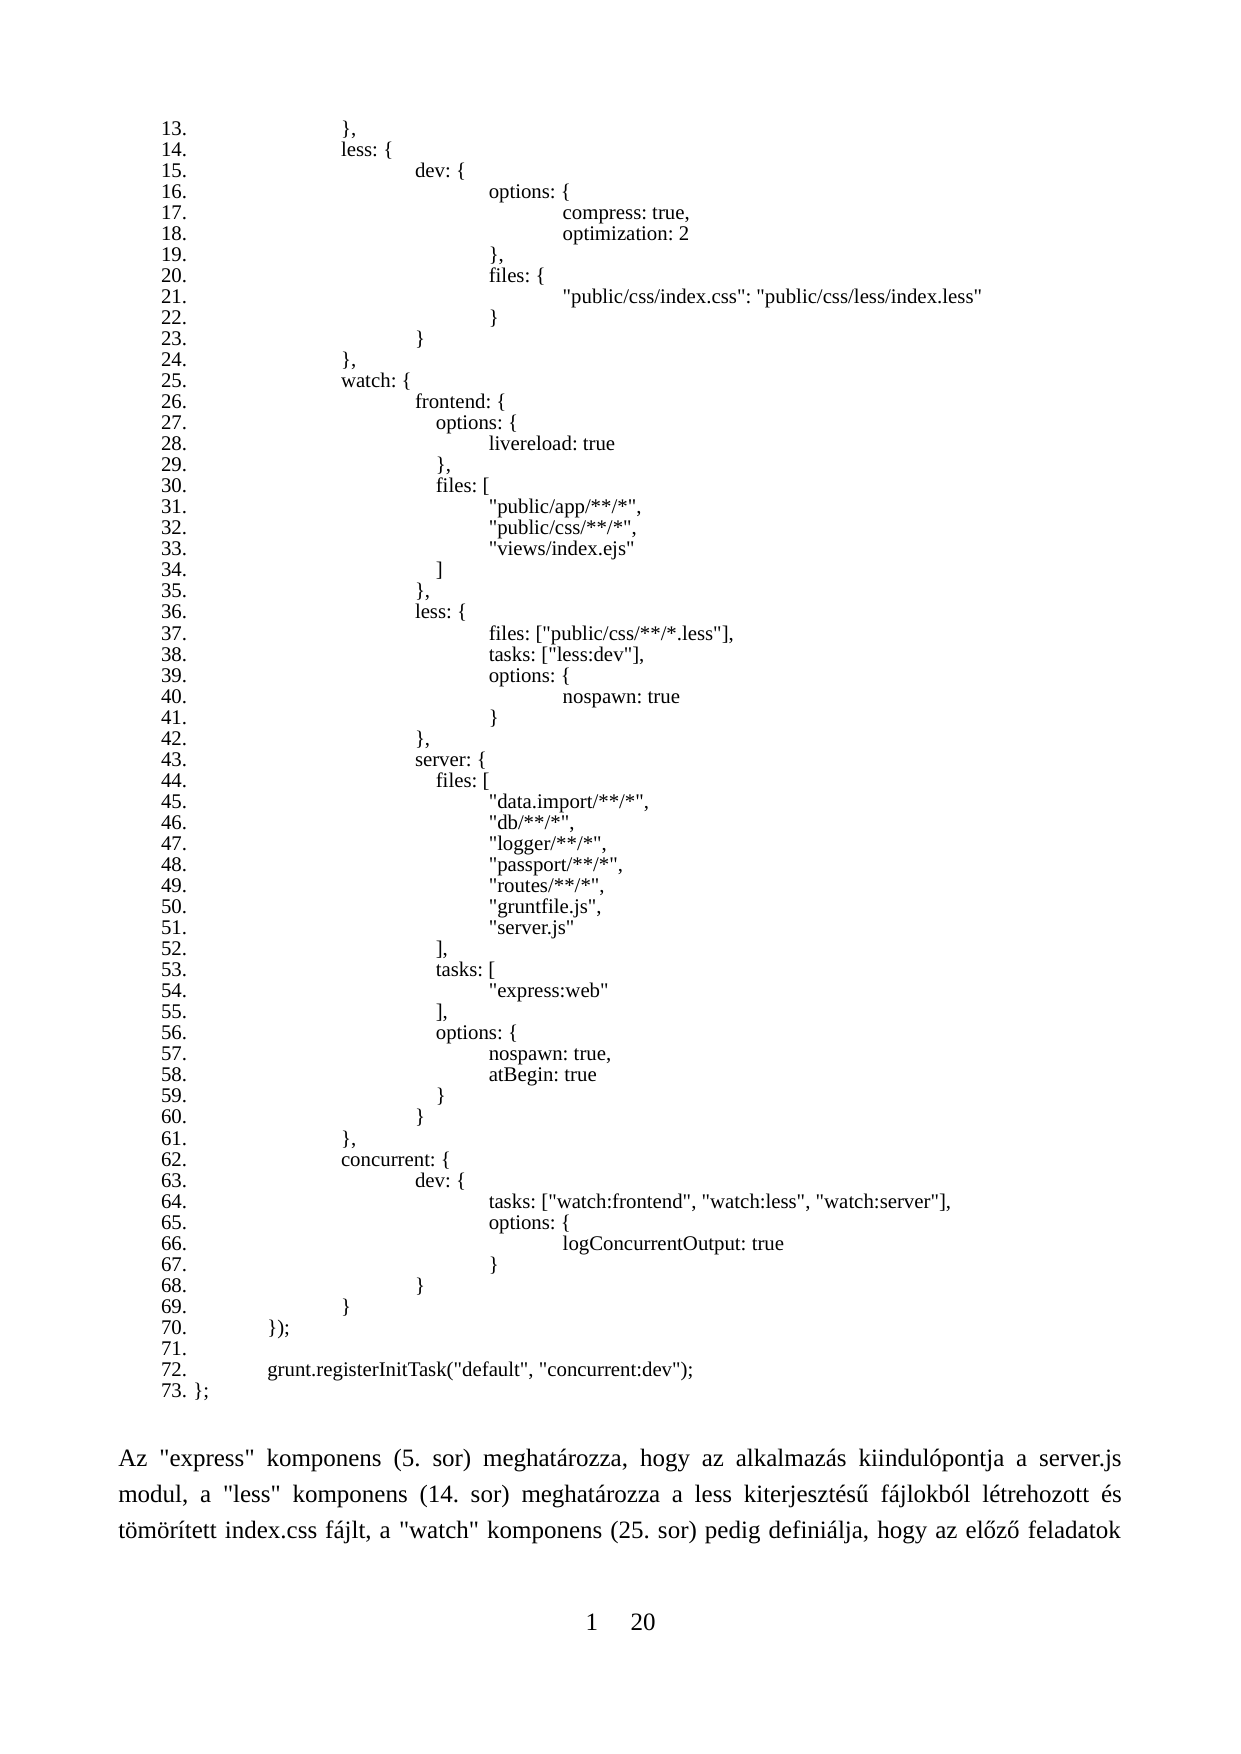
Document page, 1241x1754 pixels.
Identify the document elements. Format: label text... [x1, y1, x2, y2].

subtitle }, [156, 728, 1122, 749]
subtitle server: { [156, 749, 1122, 770]
subtitle ] [156, 560, 1122, 581]
subtitle }, [156, 1128, 1122, 1149]
subtitle } [156, 1254, 1122, 1275]
subtitle "db/**/*", [156, 812, 1122, 833]
subtitle ], [156, 1002, 1122, 1023]
subtitle options: { [156, 413, 1122, 434]
subtitle } [156, 1296, 1122, 1317]
subtitle atBegin: true [156, 1065, 1122, 1086]
subtitle "public/css/**/*", [156, 518, 1122, 539]
subtitle "data.import/**/*", [156, 791, 1122, 812]
subtitle } [156, 328, 1122, 349]
subtitle nospawn: true, [156, 1044, 1122, 1065]
subtitle less: { [156, 602, 1122, 623]
subtitle files: [ [156, 476, 1122, 497]
subtitle options: { [156, 1023, 1122, 1044]
subtitle "server.js" [156, 918, 1122, 939]
subtitle } [156, 1086, 1122, 1107]
subtitle "logger/**/*", [156, 833, 1122, 854]
subtitle logConcurrentOutput: true [156, 1233, 1122, 1254]
subtitle options: { [156, 1212, 1122, 1233]
subtitle tasks: [ [156, 960, 1122, 981]
subtitle "passport/**/*", [156, 854, 1122, 876]
subtitle files: [ [156, 770, 1122, 791]
subtitle } [156, 707, 1122, 728]
subtitle }; [156, 1381, 1122, 1402]
subtitle less: { [156, 139, 1122, 160]
subtitle livereload: true [156, 434, 1122, 455]
subtitle Az "express" komponens (5. sor) meghatározza, hogy az alkalmazás kiindulópontja a server.js modul, a "less" komponens (14. sor) meghatározza a less kiterjesztésű fájlokból létrehozott és tömörített index.css fájlt, a "watch" komponens (25. sor) pedig definiálja, hogy az előző feladatok [118, 1438, 1122, 1546]
subtitle "public/css/index.css": "public/css/less/index.less" [156, 286, 1122, 307]
subtitle } [156, 1107, 1122, 1128]
subtitle }, [156, 349, 1122, 371]
subtitle "gruntfile.js", [156, 897, 1122, 918]
subtitle dev: { [156, 160, 1122, 181]
subtitle files: { [156, 265, 1122, 286]
subtitle } [156, 1275, 1122, 1296]
subtitle frontend: { [156, 392, 1122, 413]
subtitle }, [156, 244, 1122, 265]
subtitle "public/app/**/*", [156, 497, 1122, 518]
subtitle }); [156, 1317, 1122, 1338]
subtitle "views/index.ejs" [156, 539, 1122, 560]
subtitle tasks: ["less:dev"], [156, 644, 1122, 665]
subtitle tasks: ["watch:frontend", "watch:less", "watch:server"], [156, 1191, 1122, 1212]
subtitle optimization: 2 [156, 223, 1122, 244]
subtitle options: { [156, 665, 1122, 686]
subtitle "express:web" [156, 981, 1122, 1002]
subtitle "routes/**/*", [156, 876, 1122, 897]
subtitle files: ["public/css/**/*.less"], [156, 623, 1122, 644]
subtitle dev: { [156, 1170, 1122, 1191]
subtitle } [156, 307, 1122, 328]
subtitle grunt.registerInitTask("default", "concurrent:dev"); [156, 1359, 1122, 1381]
subtitle options: { [156, 181, 1122, 202]
subtitle ], [156, 939, 1122, 960]
subtitle concurrent: { [156, 1149, 1122, 1170]
subtitle }, [156, 118, 1122, 139]
subtitle }, [156, 581, 1122, 602]
subtitle }, [156, 455, 1122, 476]
subtitle watch: { [156, 371, 1122, 392]
subtitle nospawn: true [156, 686, 1122, 707]
subtitle compress: true, [156, 202, 1122, 223]
